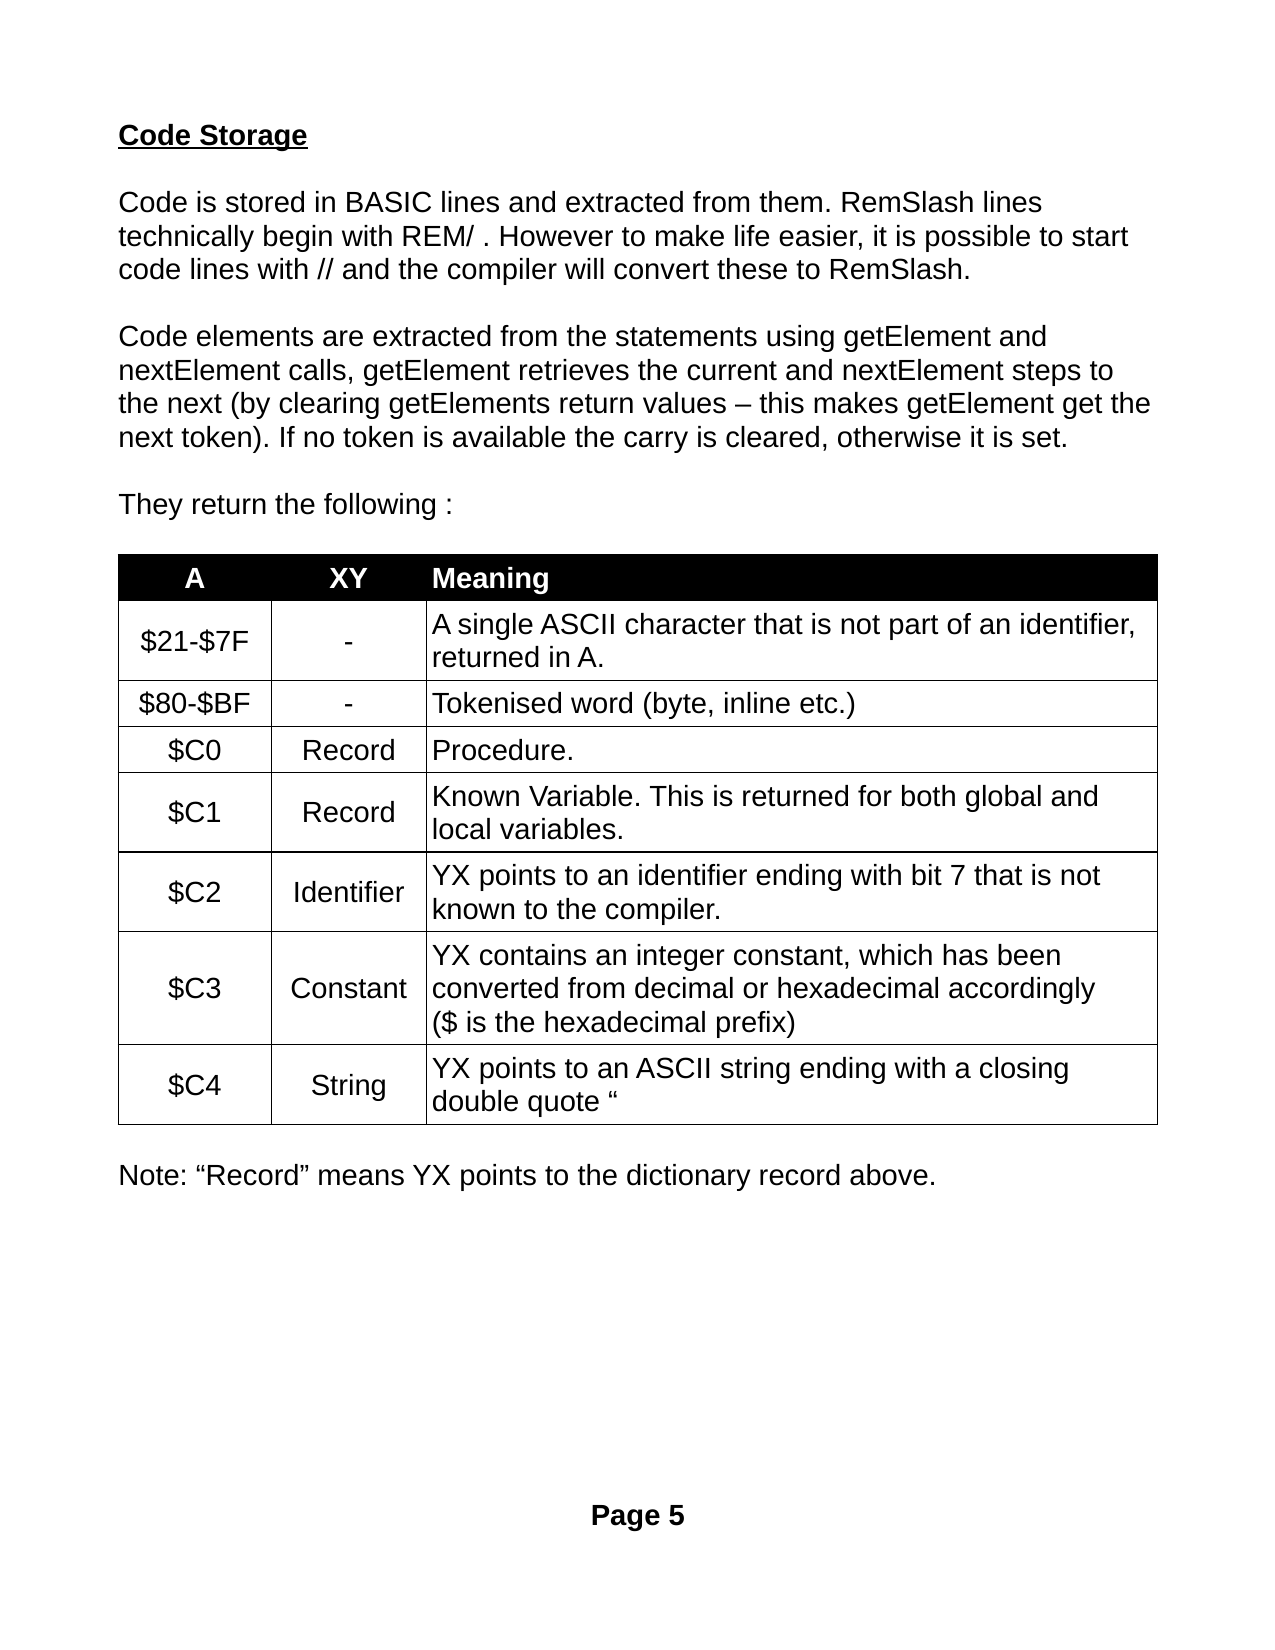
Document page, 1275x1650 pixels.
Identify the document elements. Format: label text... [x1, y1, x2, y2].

table_cell YX points to an ASCII string ending with a closing double quote “ [427, 1045, 1157, 1124]
text They return the following : [118, 487, 1157, 521]
table_cell - [272, 681, 426, 726]
table_header A [119, 555, 271, 600]
text Code is stored in BASIC lines and extracted from them. RemSlash lines technically begin with REM/ . However to make life easier, it is possible to start code lines with // and the compiler will convert these to RemSlash. [118, 185, 1157, 286]
table_cell $C0 [119, 727, 271, 772]
table_cell Tokenised word (byte, inline etc.) [427, 681, 1157, 726]
table_cell YX contains an integer constant, which has been converted from decimal or hexadecimal accordingly ($ is the hexadecimal prefix) [427, 932, 1157, 1044]
table_cell $C3 [119, 932, 271, 1044]
table_cell - [272, 601, 426, 680]
table_cell $80-$BF [119, 681, 271, 726]
table_cell $C1 [119, 773, 271, 851]
table_cell $21-$7F [119, 601, 271, 680]
table_cell Known Variable. This is returned for both global and local variables. [427, 773, 1157, 851]
table_cell $C2 [119, 853, 271, 931]
text Note: “Record” means YX points to the dictionary record above. [118, 1158, 1157, 1192]
text Code Storage [118, 118, 1157, 152]
table_cell $C4 [119, 1045, 271, 1124]
table_cell Record [272, 727, 426, 772]
table_cell Record [272, 773, 426, 851]
table_cell Procedure. [427, 727, 1157, 772]
table_header Meaning [427, 555, 1157, 600]
table_cell String [272, 1045, 426, 1124]
table_cell Identifier [272, 853, 426, 931]
table_cell Constant [272, 932, 426, 1044]
table_cell YX points to an identifier ending with bit 7 that is not known to the compiler. [427, 853, 1157, 931]
table_cell A single ASCII character that is not part of an identifier, returned in A. [427, 601, 1157, 680]
table_header XY [272, 555, 426, 600]
text Code elements are extracted from the statements using getElement and nextElement calls, getElement retrieves the current and nextElement steps to the next (by clearing getElements return values – this makes getElement get the next token). If no token is available the carry is cleared, otherwise it is set. [118, 319, 1157, 453]
